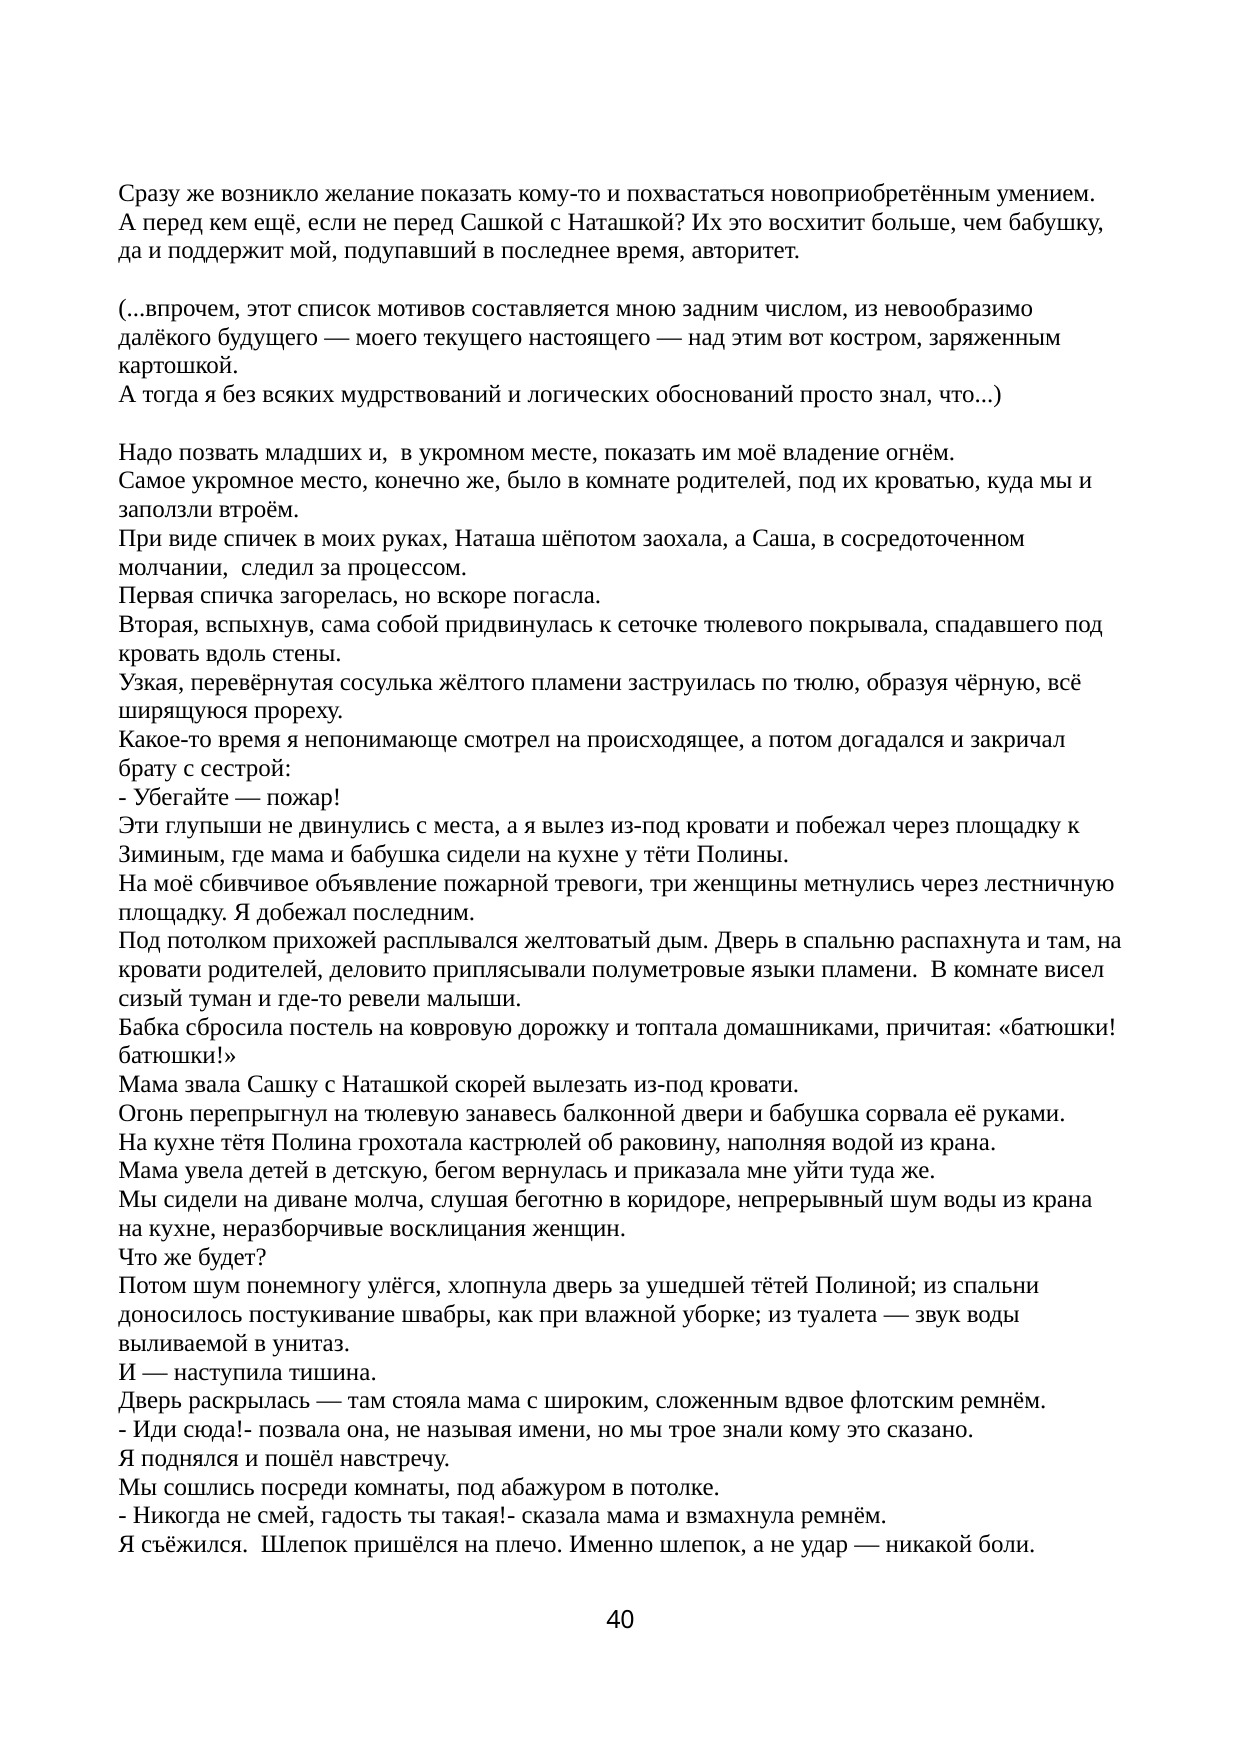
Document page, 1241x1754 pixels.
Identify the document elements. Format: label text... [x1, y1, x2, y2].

text - Никогда не смей, гадость ты такая!- сказала мама и взмахнула ремнём. [118, 1501, 1122, 1529]
text Я поднялся и пошёл навстречу. [118, 1443, 1122, 1472]
text Самое укромное место, конечно же, было в комнате родителей, под их кроватью, куда мы и заползли втроём. [118, 466, 1122, 523]
text Вторая, вспыхнув, сама собой придвинулась к сеточке тюлевого покрывала, спадавшего под кровать вдоль стены. [118, 609, 1122, 667]
text Потом шум понемногу улёгся, хлопнула дверь за ушедшей тётей Полиной; из спальни доносилось постукивание швабры, как при влажной уборке; из туалета — звук воды выливаемой в унитаз. [118, 1271, 1122, 1357]
text Мы сошлись посреди комнаты, под абажуром в потолке. [118, 1472, 1122, 1501]
text (...впрочем, этот список мотивов составляется мною задним числом, из невообразимо далёкого будущего — моего текущего настоящего — над этим вот костром, заряженным картошкой. [118, 293, 1122, 379]
text На моё сбивчивое объявление пожарной тревоги, три женщины метнулись через лестничную площадку. Я добежал последним. [118, 868, 1122, 926]
text Мы сидели на диване молча, слушая беготню в коридоре, непрерывный шум воды из крана на кухне, неразборчивые восклицания женщин. [118, 1184, 1122, 1242]
text И — наступила тишина. [118, 1357, 1122, 1386]
text Первая спичка загорелась, но вскоре погасла. [118, 581, 1122, 609]
text Какое-то время я непонимающе смотрел на происходящее, а потом догадался и закричал брату с сестрой: [118, 724, 1122, 782]
text Бабка сбросила постель на ковровую дорожку и топтала домашниками, причитая: «батюшки! батюшки!» [118, 1012, 1122, 1069]
text Сразу же возникло желание показать кому-то и похвастаться новоприобретённым умением. [118, 178, 1122, 207]
text Дверь раскрылась — там стояла мама с широким, сложенным вдвое флотским ремнём. [118, 1386, 1122, 1414]
text Эти глупыши не двинулись с места, а я вылез из-под кровати и побежал через площадку к Зиминым, где мама и бабушка сидели на кухне у тёти Полины. [118, 811, 1122, 868]
text Под потолком прихожей расплывался желтоватый дым. Дверь в спальню распахнута и там, на кровати родителей, деловито приплясывали полуметровые языки пламени. В комнате висел сизый туман и где-то ревели малыши. [118, 926, 1122, 1012]
text Что же будет? [118, 1242, 1122, 1271]
text Огонь перепрыгнул на тюлевую занавесь балконной двери и бабушка сорвала её руками. [118, 1098, 1122, 1127]
text - Иди сюда!- позвала она, не называя имени, но мы трое знали кому это сказано. [118, 1414, 1122, 1443]
text Надо позвать младших и, в укромном месте, показать им моё владение огнём. [118, 437, 1122, 466]
text Я съёжился. Шлепок пришёлся на плечо. Именно шлепок, а не удар — никакой боли. [118, 1529, 1122, 1558]
text А перед кем ещё, если не перед Сашкой с Наташкой? Их это восхитит больше, чем бабушку, да и поддержит мой, подупавший в последнее время, авторитет. [118, 207, 1122, 264]
text Мама увела детей в детскую, бегом вернулась и приказала мне уйти туда же. [118, 1156, 1122, 1184]
text А тогда я без всяких мудрствований и логических обоснований просто знал, что...) [118, 379, 1122, 408]
text На кухне тётя Полина грохотала кастрюлей об раковину, наполняя водой из крана. [118, 1127, 1122, 1156]
text - Убегайте — пожар! [118, 782, 1122, 811]
text Узкая, перевёрнутая сосулька жёлтого пламени заструилась по тюлю, образуя чёрную, всё ширящуюся прореху. [118, 667, 1122, 724]
text Мама звала Сашку с Наташкой скорей вылезать из-под кровати. [118, 1069, 1122, 1098]
text При виде спичек в моих руках, Наташа шёпотом заохала, а Саша, в сосредоточенном молчании, следил за процессом. [118, 523, 1122, 581]
